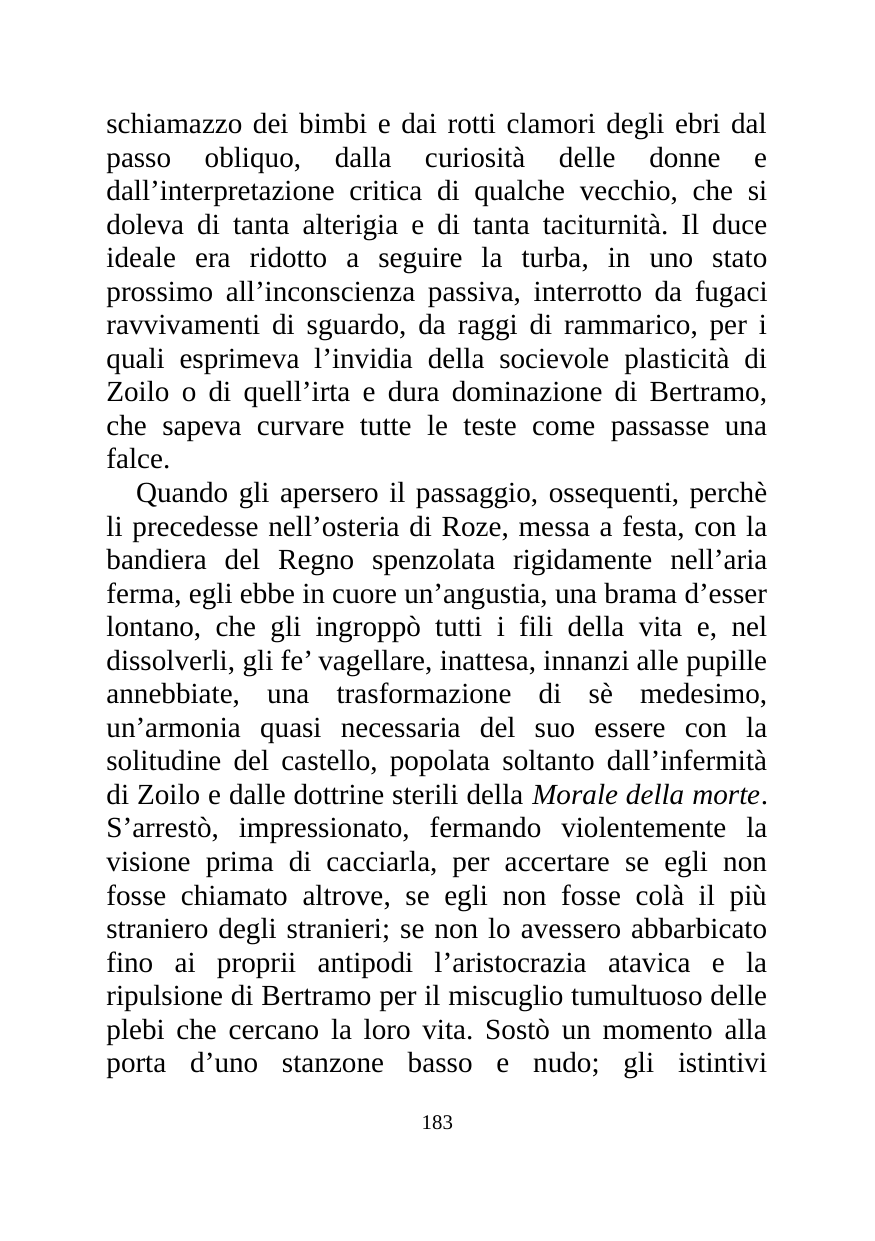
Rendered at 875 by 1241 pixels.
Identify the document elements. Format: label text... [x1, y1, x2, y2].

text schiamazzo dei bimbi e dai rotti clamori degli ebri dal passo obliquo, dalla curiosità delle donne e dall’interpretazione critica di qualche vecchio, che si doleva di tanta alterigia e di tanta taciturnità. Il duce ideale era ridotto a seguire la turba, in uno stato prossimo all’inconscienza passiva, interrotto da fugaci ravvivamenti di sguardo, da raggi di rammarico, per i quali esprimeva l’invidia della socievole plasticità di Zoilo o di quell’irta e dura dominazione di Bertramo, che sapeva curvare tutte le teste come passasse una falce. [106, 106, 768, 475]
text Quando gli apersero il passaggio, ossequenti, perchè li precedesse nell’osteria di Roze, messa a festa, con la bandiera del Regno spenzolata rigidamente nell’aria ferma, egli ebbe in cuore un’angustia, una brama d’esser lontano, che gli ingroppò tutti i fili della vita e, nel dissolverli, gli fe’ vagellare, inattesa, innanzi alle pupille annebbiate, una trasformazione di sè medesimo, un’armonia quasi necessaria del suo essere con la solitudine del castello, popolata soltanto dall’infermità di Zoilo e dalle dottrine sterili della Morale della morte. S’arrestò, impressionato, fermando violentemente la visione prima di cacciarla, per accertare se egli non fosse chiamato altrove, se egli non fosse colà il più straniero degli stranieri; se non lo avessero abbarbicato fino ai proprii antipodi l’aristocrazia atavica e la ripulsione di Bertramo per il miscuglio tumultuoso delle plebi che cercano la loro vita. Sostò un momento alla porta d’uno stanzone basso e nudo; gli istintivi [106, 475, 768, 1079]
